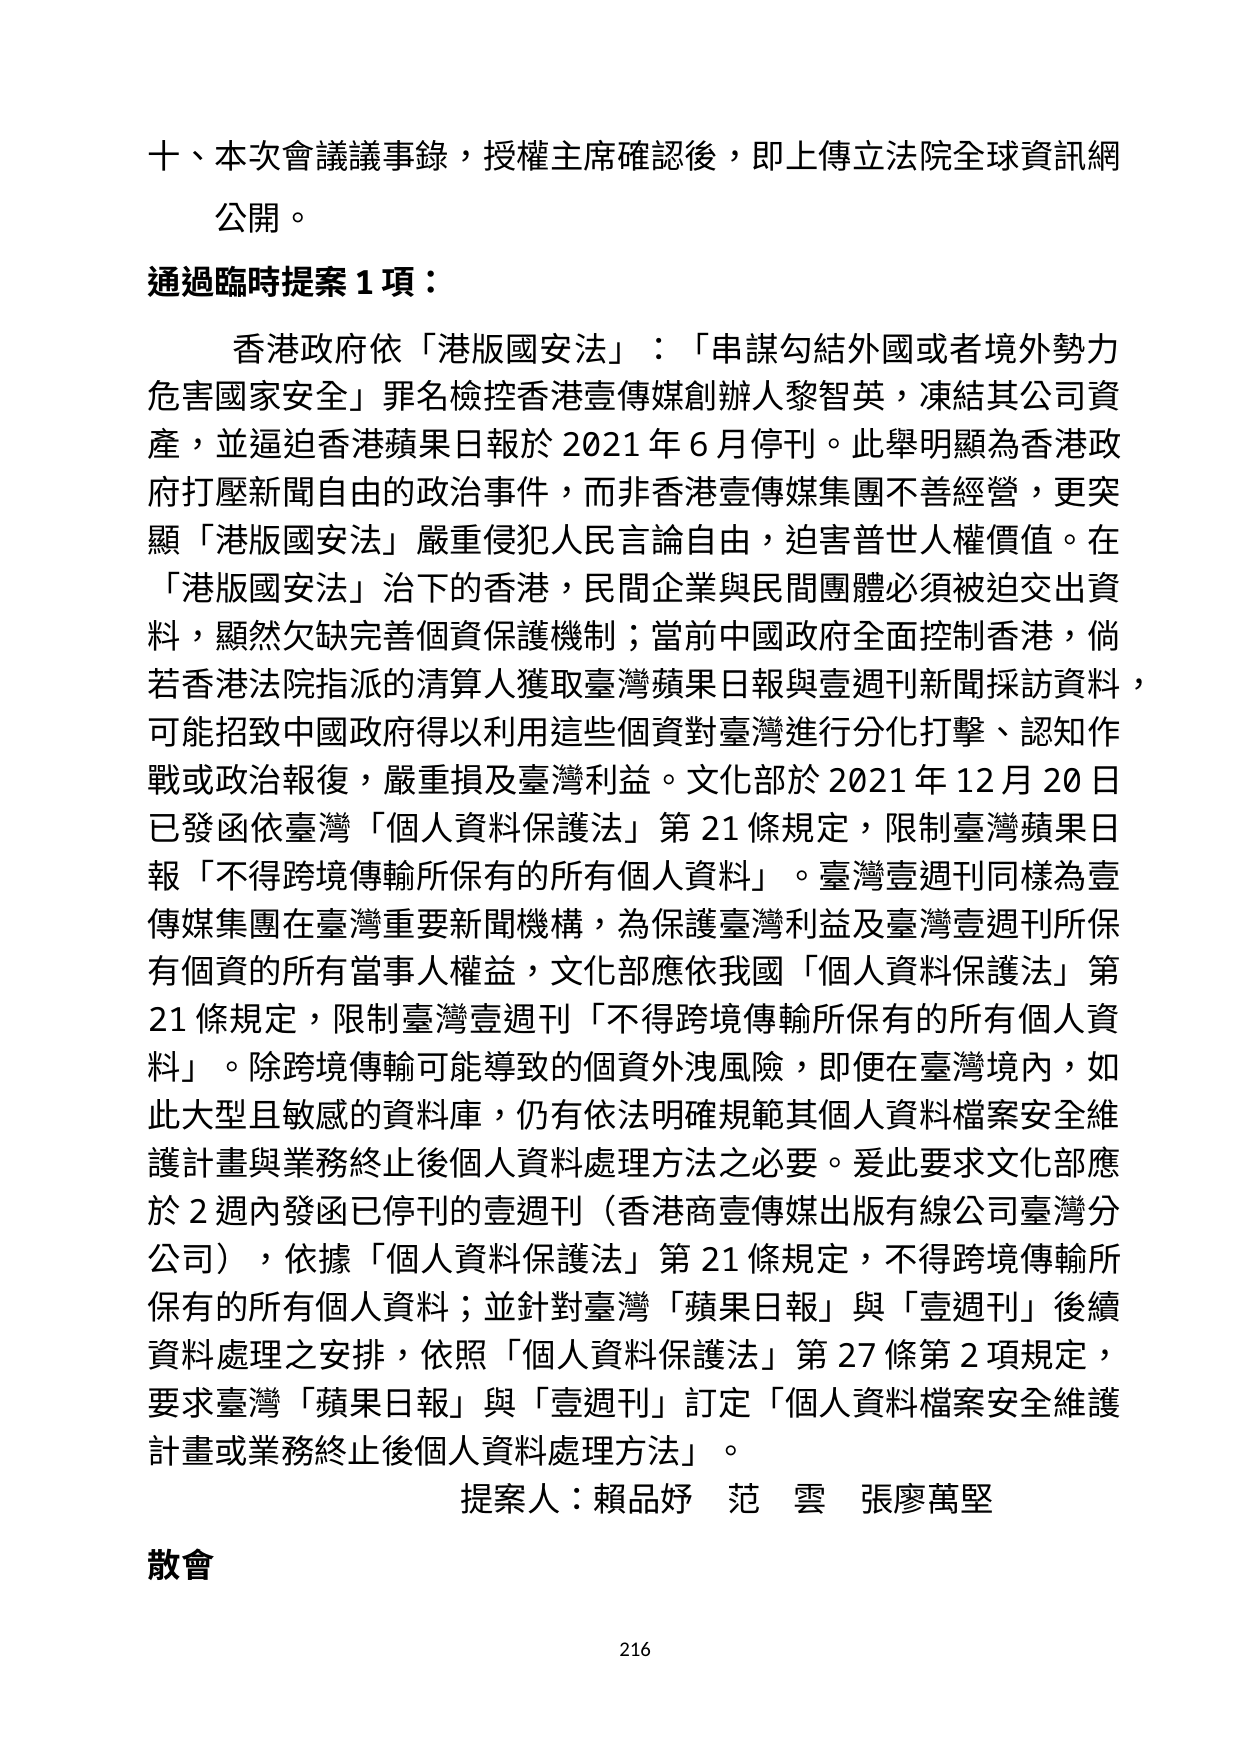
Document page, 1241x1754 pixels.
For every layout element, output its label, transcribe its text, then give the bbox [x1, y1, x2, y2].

text 香港政府依「港版國安法」：「串謀勾結外國或者境外勢力危害國家安全」罪名檢控香港壹傳媒創辦人黎智英，凍結其公司資產，並逼迫香港蘋果日報於2021年6月停刊。此舉明顯為香港政府打壓新聞自由的政治事件，而非香港壹傳媒集團不善經營，更突顯「港版國安法」嚴重侵犯人民言論自由，迫害普世人權價值。在「港版國安法」治下的香港，民間企業與民間團體必須被迫交出資料，顯然欠缺完善個資保護機制；當前中國政府全面控制香港，倘若香港法院指派的清算人獲取臺灣蘋果日報與壹週刊新聞採訪資料，可能招致中國政府得以利用這些個資對臺灣進行分化打擊、認知作戰或政治報復，嚴重損及臺灣利益。文化部於2021年12月20日已發函依臺灣「個人資料保護法」第21條規定，限制臺灣蘋果日報「不得跨境傳輸所保有的所有個人資料」。臺灣壹週刊同樣為壹傳媒集團在臺灣重要新聞機構，為保護臺灣利益及臺灣壹週刊所保有個資的所有當事人權益，文化部應依我國「個人資料保護法」第21條規定，限制臺灣壹週刊「不得跨境傳輸所保有的所有個人資料」。除跨境傳輸可能導致的個資外洩風險，即便在臺灣境內，如此大型且敏感的資料庫，仍有依法明確規範其個人資料檔案安全維護計畫與業務終止後個人資料處理方法之必要。爰此要求文化部應於2週內發函已停刊的壹週刊（香港商壹傳媒出版有線公司臺灣分公司），依據「個人資料保護法」第21條規定，不得跨境傳輸所保有的所有個人資料；並針對臺灣「蘋果日報」與「壹週刊」後續資料處理之安排，依照「個人資料保護法」第27條第2項規定，要求臺灣「蘋果日報」與「壹週刊」訂定「個人資料檔案安全維護計畫或業務終止後個人資料處理方法」。 [148, 323, 1122, 1473]
text 通過臨時提案1項： [148, 256, 1122, 304]
text 提案人：賴品妤 范 雲 張廖萬堅 [460, 1473, 1122, 1521]
text 十、本次會議議事錄，授權主席確認後，即上傳立法院全球資訊網公開。 [148, 112, 1122, 237]
text 散會 [148, 1539, 1122, 1587]
